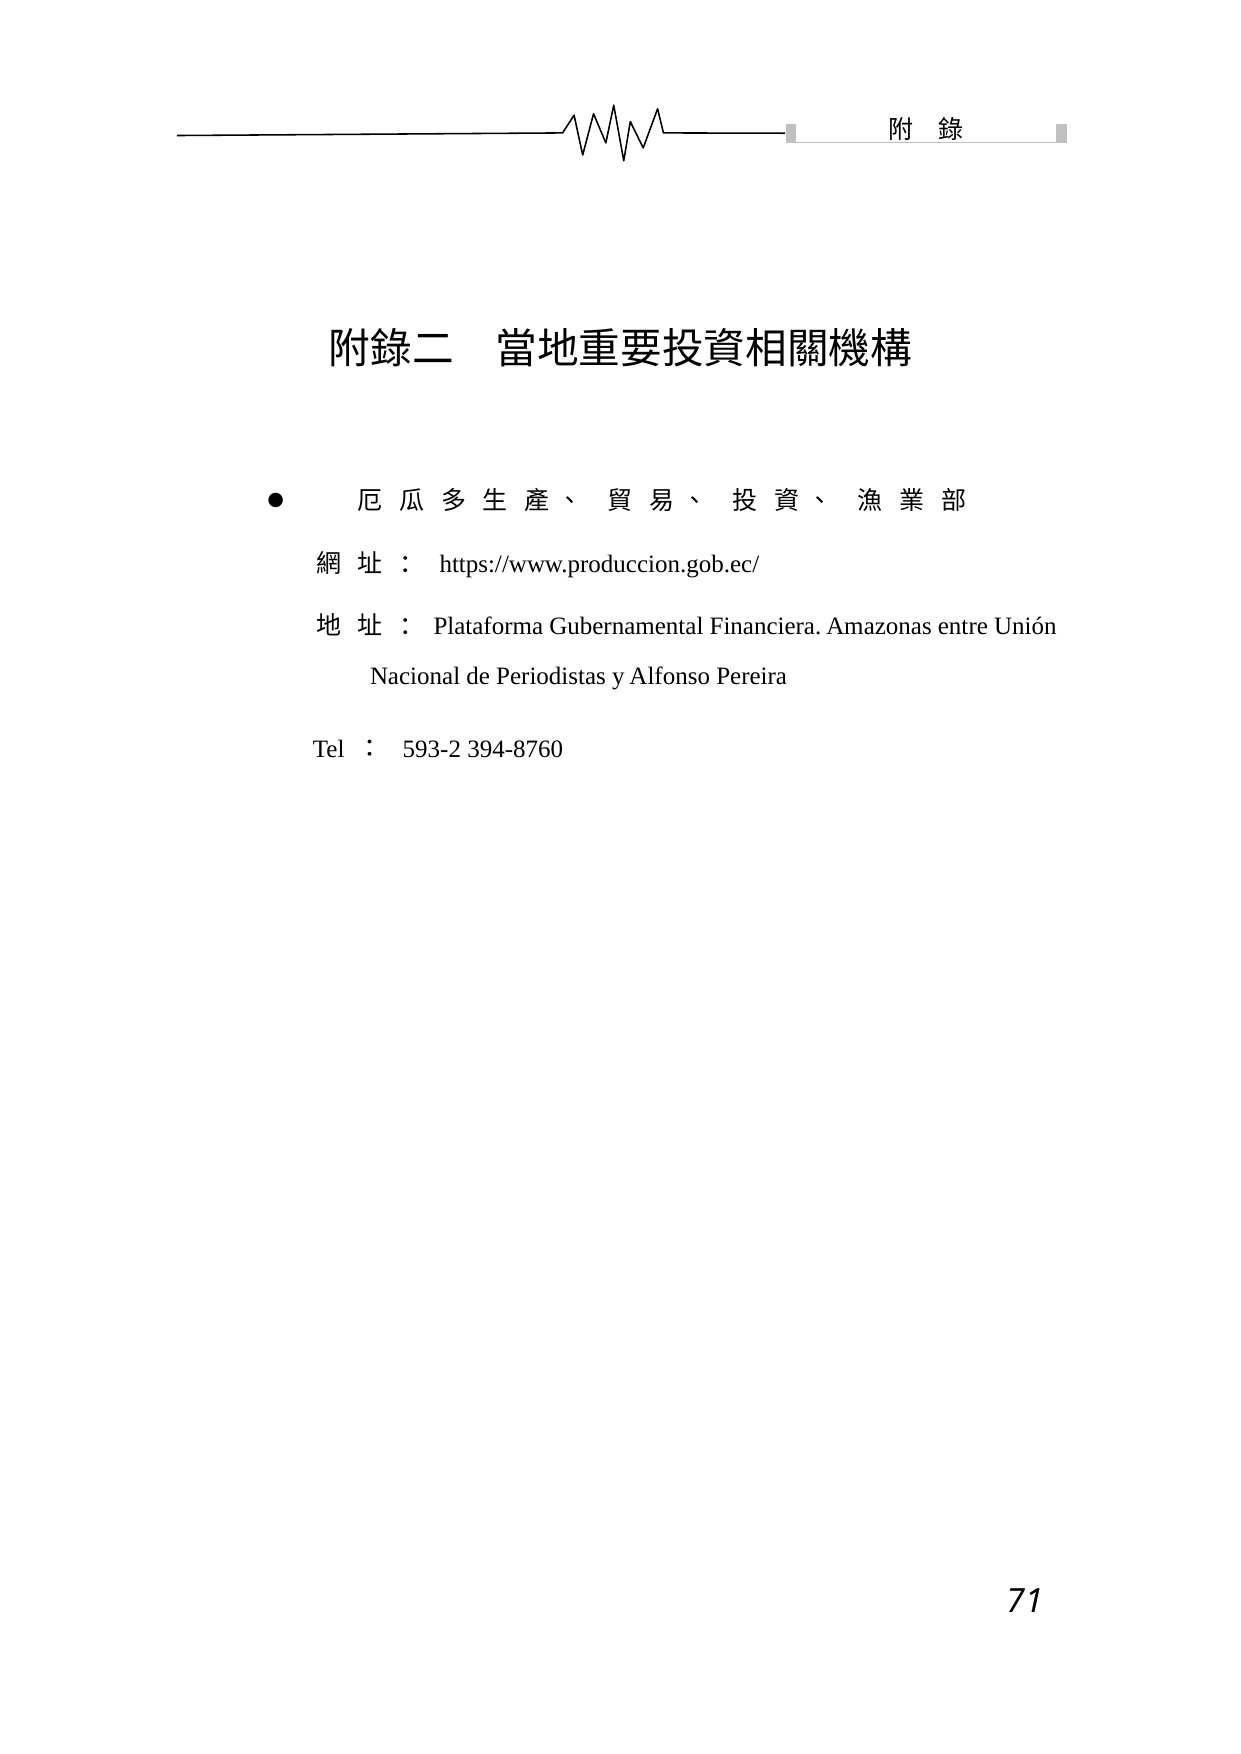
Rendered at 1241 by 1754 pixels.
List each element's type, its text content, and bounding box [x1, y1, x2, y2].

text 地址：Plataforma Gubernamental Financiera. Amazonas entre Unión Nacional de Periodistas y Alfonso Pereira [271, 572, 1058, 697]
text 網址：https://www.produccion.gob.ec/ [183, 509, 1058, 572]
text Tel：593-2 394-8760 [183, 697, 1058, 759]
list 厄瓜多生產、貿易、投資、漁業部 [232, 447, 1058, 509]
text 附錄二 當地重要投資相關機構 [183, 304, 1058, 366]
